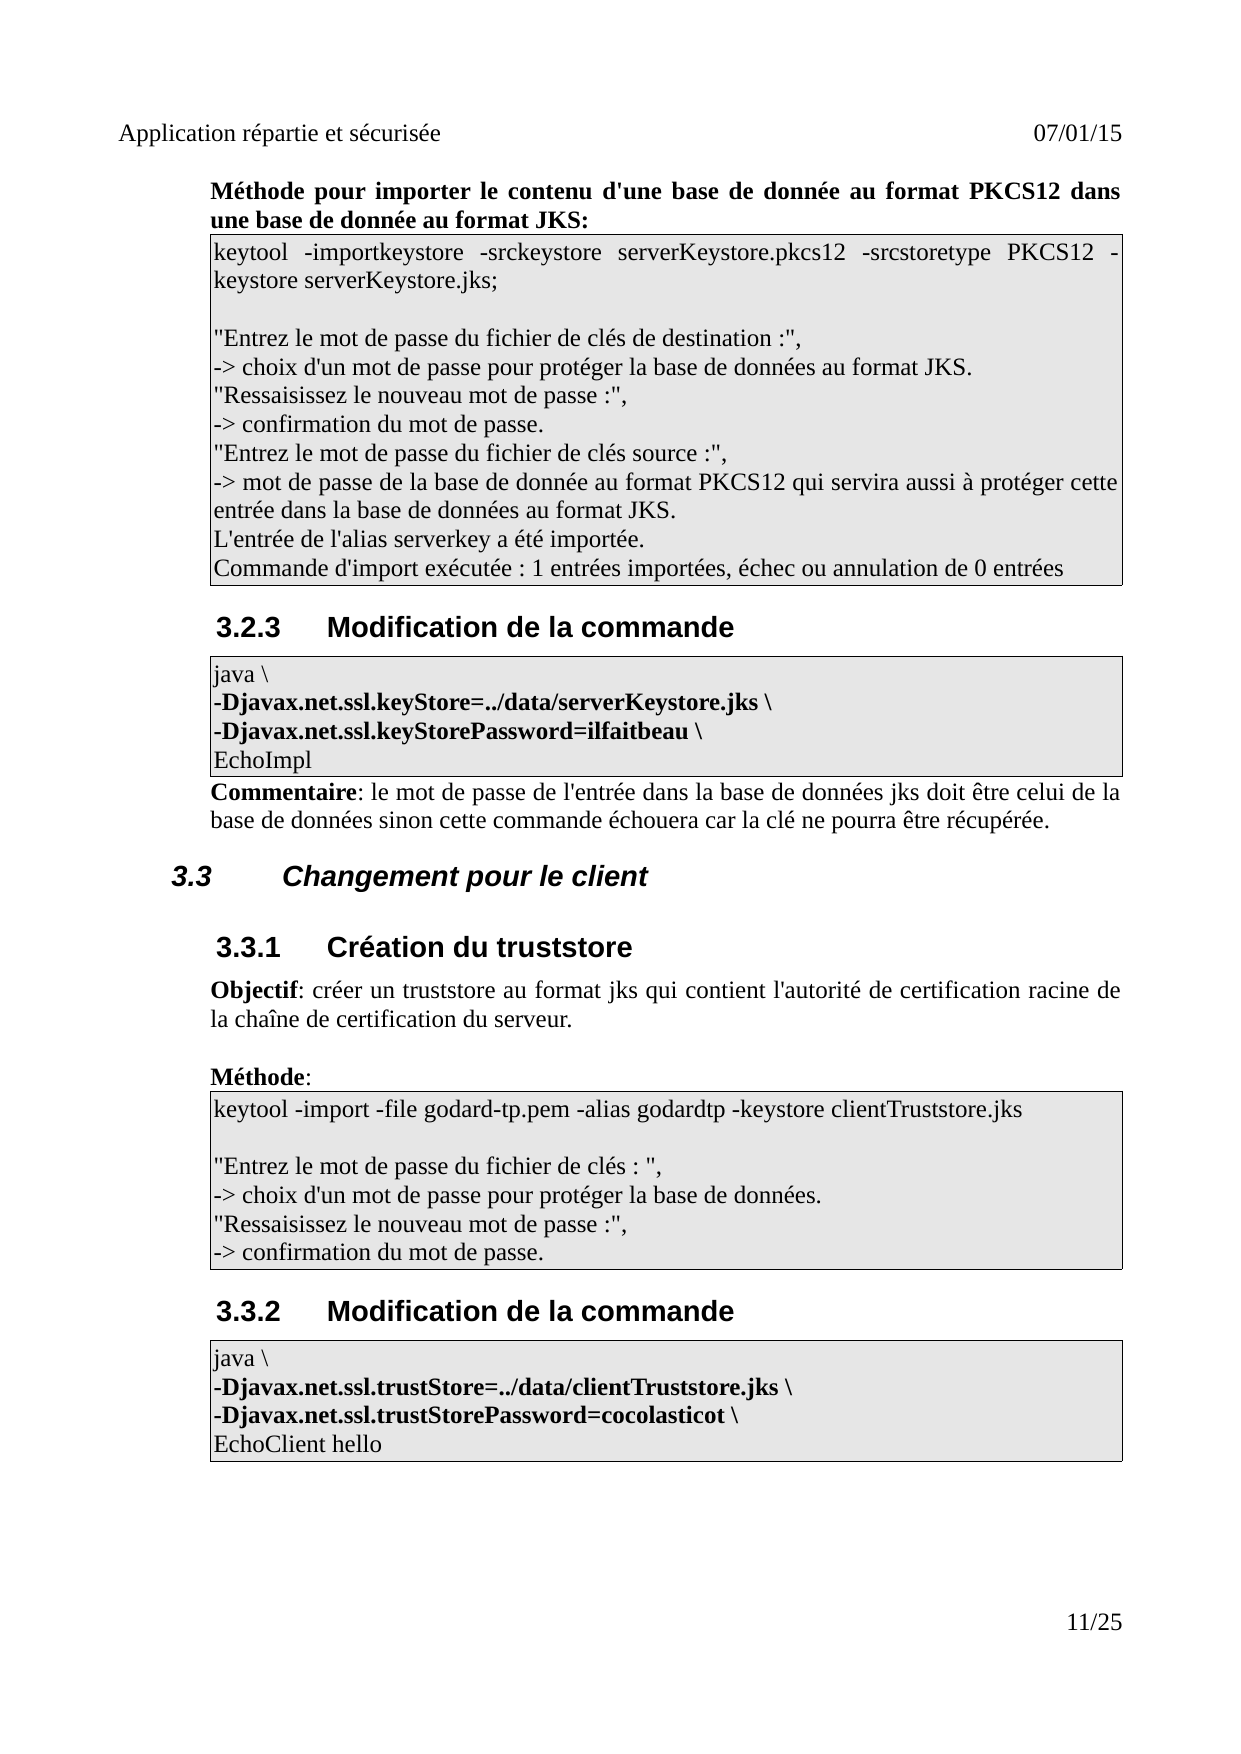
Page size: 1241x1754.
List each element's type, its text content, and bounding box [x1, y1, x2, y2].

text -Djavax.net.ssl.trustStorePassword=cocolasticot \ [211, 1397, 1122, 1426]
text Commentaire: le mot de passe de l'entrée dans la base de données jks doit être celui de la base de données sinon cette commande échouera car la clé ne pourra être récupérée. [210, 777, 1122, 834]
text -> mot de passe de la base de donnée au format PKCS12 qui servira aussi à protéger cette entrée dans la base de données au format JKS. [211, 464, 1122, 521]
text -> confirmation du mot de passe. [211, 406, 1122, 435]
subtitle Changement pour le client [163, 859, 1122, 892]
text EchoClient hello [211, 1426, 1122, 1461]
text -Djavax.net.ssl.keyStore=../data/serverKeystore.jks \ [211, 684, 1122, 713]
text -> choix d'un mot de passe pour protéger la base de données. [211, 1177, 1122, 1206]
text -> confirmation du mot de passe. [211, 1234, 1122, 1269]
text java \ [211, 1341, 1122, 1369]
text Objectif: créer un truststore au format jks qui contient l'autorité de certification racine de la chaîne de certification du serveur. [210, 976, 1122, 1033]
text Commande d'import exécutée : 1 entrées importées, échec ou annulation de 0 entrées [211, 550, 1122, 585]
subtitle Modification de la commande [208, 610, 1122, 643]
subtitle Modification de la commande [208, 1294, 1122, 1327]
text L'entrée de l'alias serverkey a été importée. [211, 521, 1122, 550]
text keytool -importkeystore -srckeystore serverKeystore.pkcs12 -srcstoretype PKCS12 -keystore serverKeystore.jks; [211, 235, 1122, 291]
text "Ressaisissez le nouveau mot de passe :", [211, 1206, 1122, 1234]
text -> choix d'un mot de passe pour protéger la base de données au format JKS. [211, 349, 1122, 378]
text java \ [211, 657, 1122, 684]
text "Entrez le mot de passe du fichier de clés : ", [211, 1148, 1122, 1177]
text EchoImpl [211, 742, 1122, 776]
text -Djavax.net.ssl.keyStorePassword=ilfaitbeau \ [211, 713, 1122, 742]
text -Djavax.net.ssl.trustStore=../data/clientTruststore.jks \ [211, 1369, 1122, 1397]
subtitle Création du truststore [208, 930, 1122, 963]
text "Entrez le mot de passe du fichier de clés de destination :", [211, 320, 1122, 349]
text "Ressaisissez le nouveau mot de passe :", [211, 378, 1122, 406]
text keytool -import -file godard-tp.pem -alias godardtp -keystore clientTruststore.jks [211, 1092, 1122, 1119]
text Méthode: [210, 1062, 1122, 1091]
text Méthode pour importer le contenu d'une base de donnée au format PKCS12 dans une base de donnée au format JKS: [210, 176, 1122, 234]
text "Entrez le mot de passe du fichier de clés source :", [211, 435, 1122, 464]
